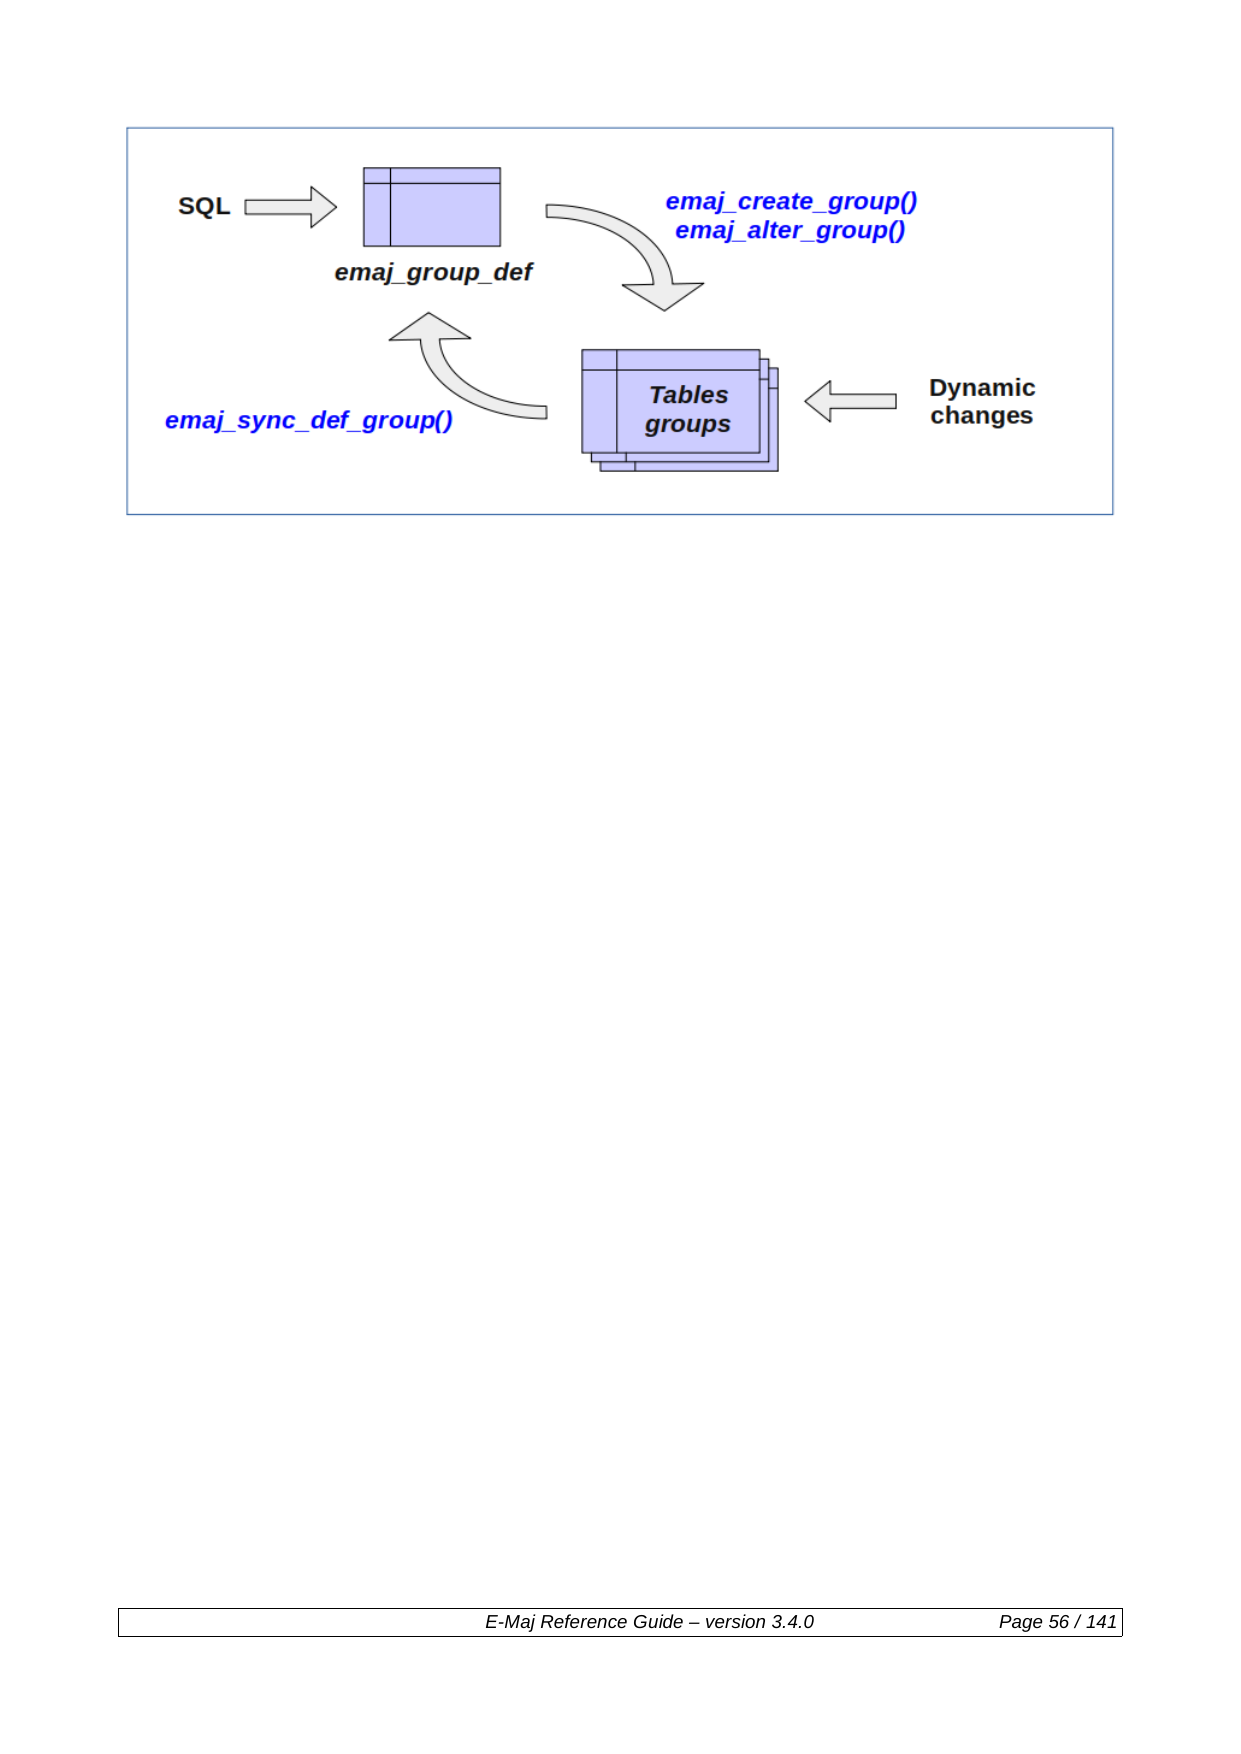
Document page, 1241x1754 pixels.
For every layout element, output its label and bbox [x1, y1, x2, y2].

picture [118, 118, 1123, 526]
